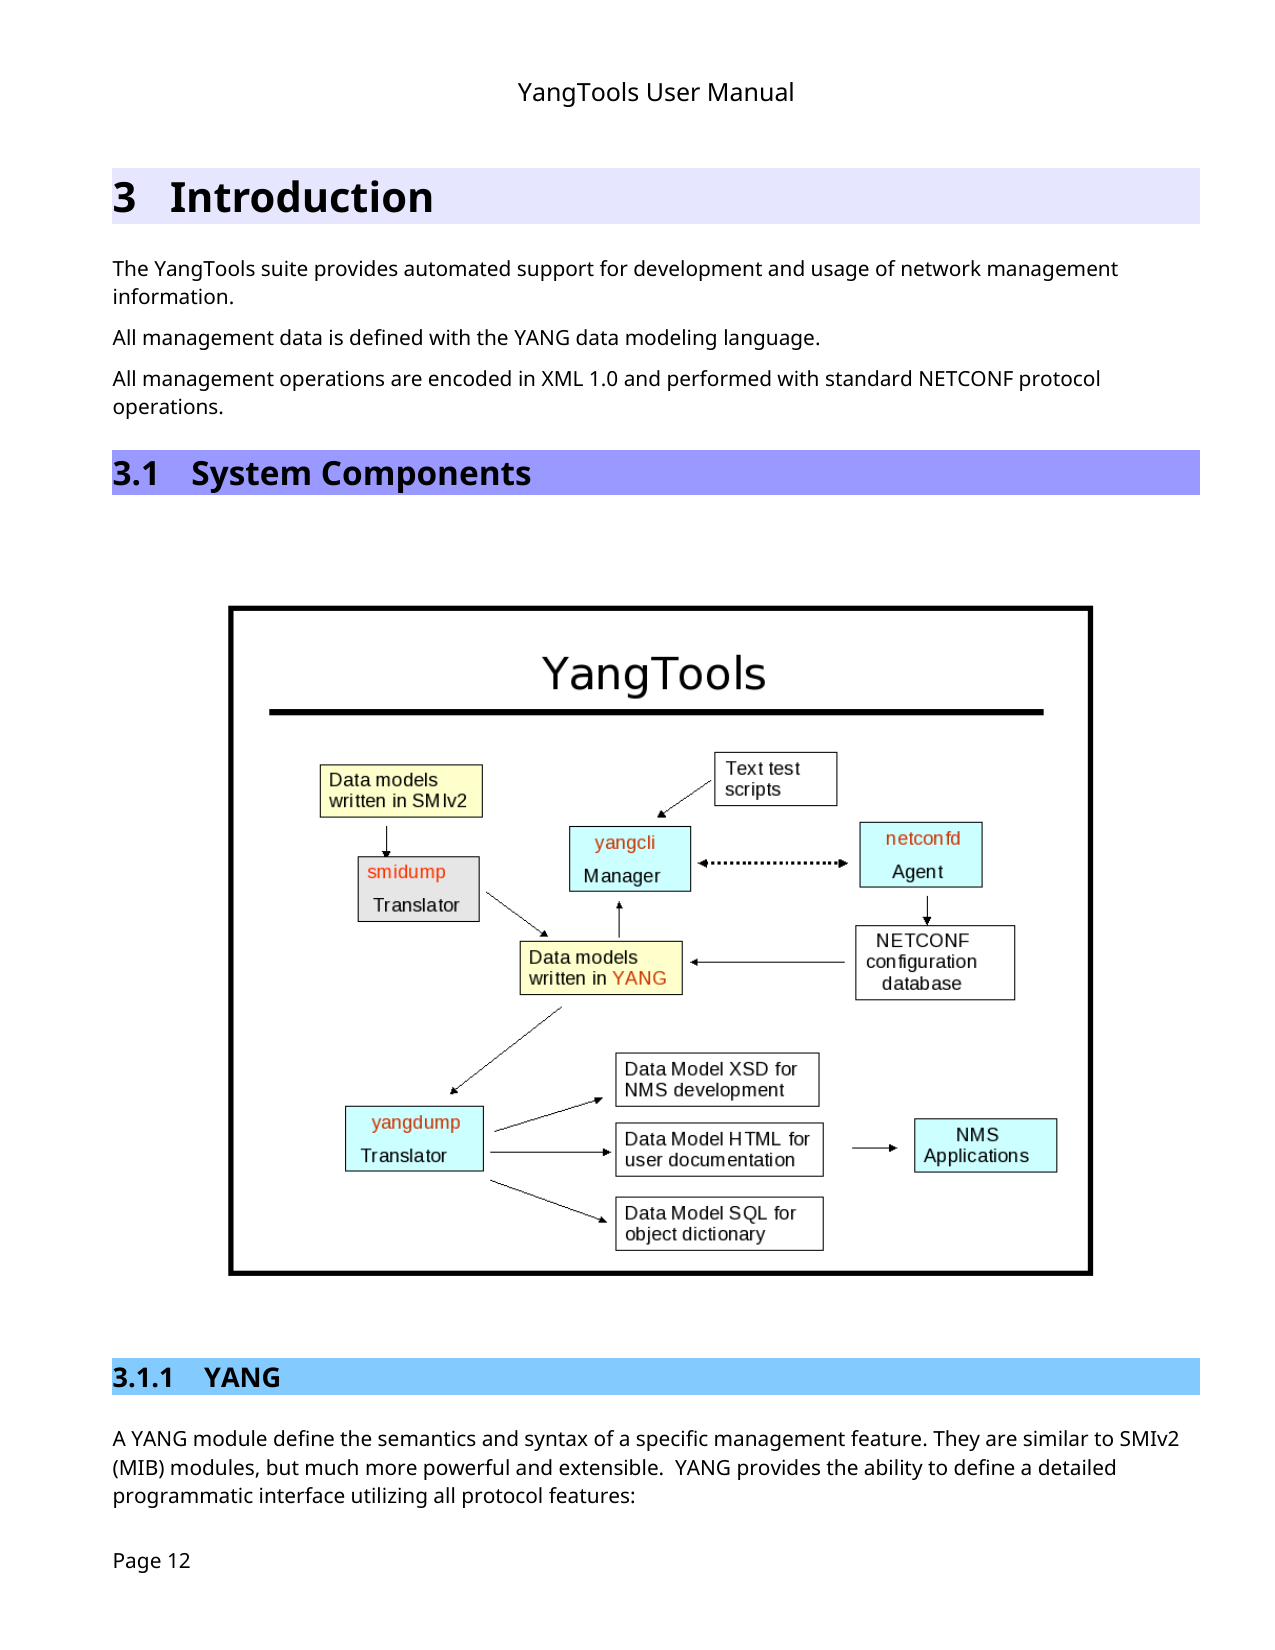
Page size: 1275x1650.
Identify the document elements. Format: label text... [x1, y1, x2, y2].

text A YANG module define the semantics and syntax of a specific management feature. They are similar to SMIv2 (MIB) modules, but much more powerful and extensible. YANG provides the ability to define a detailed programmatic interface utilizing all protocol features: [112, 1424, 1200, 1510]
text The YangTools suite provides automated support for development and usage of network management information. [112, 254, 1200, 311]
text All management operations are encoded in XML 1.0 and performed with standard NETCONF protocol operations. [112, 364, 1200, 421]
subtitle System Components [112, 450, 1200, 495]
picture [162, 565, 1151, 1301]
subtitle Introduction [112, 168, 1200, 224]
text All management data is defined with the YANG data modeling language. [112, 323, 1200, 351]
subtitle YANG [112, 1358, 1200, 1395]
